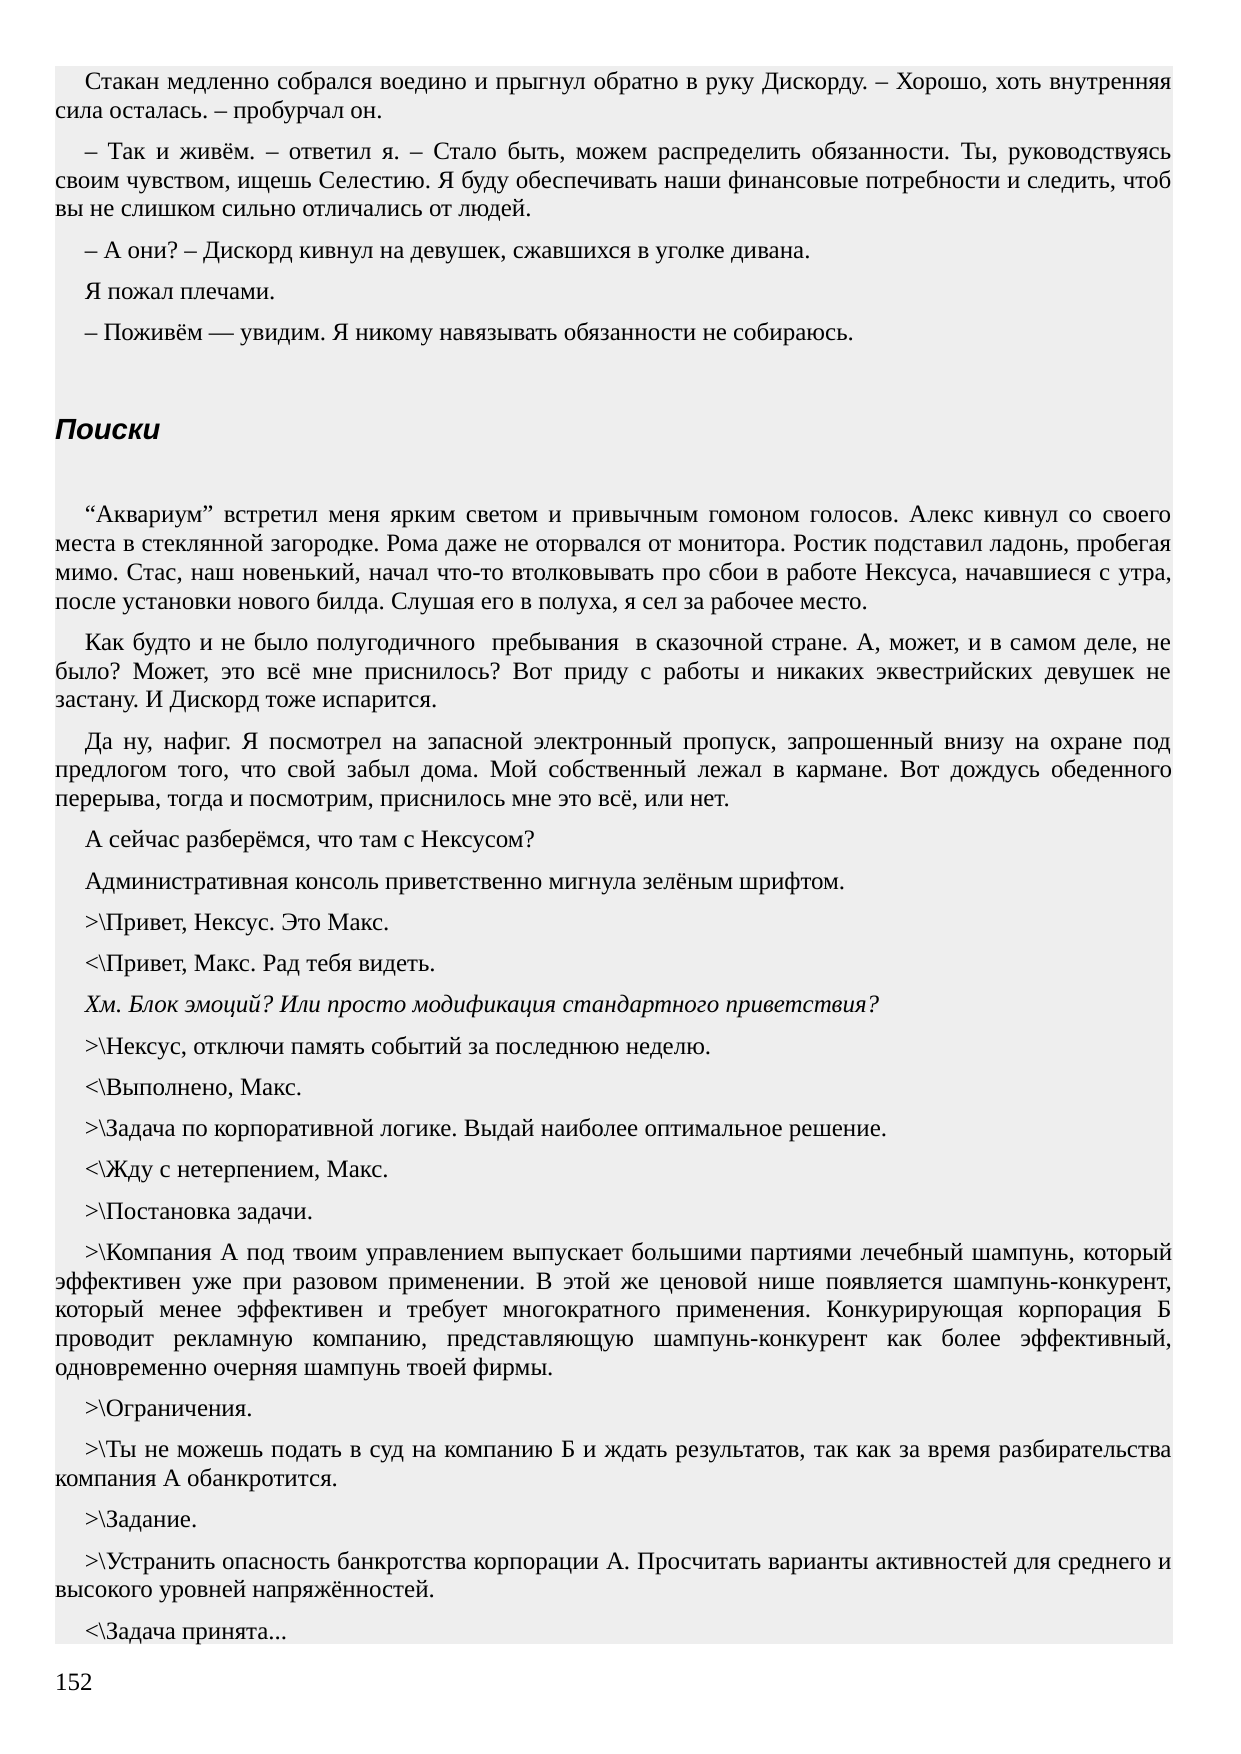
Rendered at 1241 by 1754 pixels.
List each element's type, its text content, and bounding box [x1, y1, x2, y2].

text <\Жду с нетерпением, Макс. [55, 1154, 1173, 1183]
text Да ну, нафиг. Я посмотрел на запасной электронный пропуск, запрошенный внизу на охране под предлогом того, что свой забыл дома. Мой собственный лежал в кармане. Вот дождусь обеденного перерыва, тогда и посмотрим, приснилось мне это всё, или нет. [55, 726, 1173, 812]
text >\Компания А под твоим управлением выпускает большими партиями лечебный шампунь, который эффективен уже при разовом применении. В этой же ценовой нише появляется шампунь-конкурент, который менее эффективен и требует многократного применения. Конкурирующая корпорация Б проводит рекламную компанию, представляющую шампунь-конкурент как более эффективный, одновременно очерняя шампунь твоей фирмы. [55, 1237, 1173, 1381]
text <\Привет, Макс. Рад тебя видеть. [55, 948, 1173, 977]
text >\Устранить опасность банкротства корпорации А. Просчитать варианты активностей для среднего и высокого уровней напряжённостей. [55, 1546, 1173, 1603]
text – Поживём — увидим. Я никому навязывать обязанности не собираюсь. [55, 317, 1173, 346]
text Хм. Блок эмоций? Или просто модификация стандартного приветствия? [55, 989, 1173, 1018]
text <\Задача принята... [55, 1616, 1173, 1644]
text – А они? – Дискорд кивнул на девушек, сжавшихся в уголке дивана. [55, 235, 1173, 263]
text >\Ты не можешь подать в суд на компанию Б и ждать результатов, так как за время разбирательства компания А обанкротится. [55, 1434, 1173, 1492]
text >\Привет, Нексус. Это Макс. [55, 907, 1173, 936]
text <\Выполнено, Макс. [55, 1072, 1173, 1101]
text “Аквариум” встретил меня ярким светом и привычным гомоном голосов. Алекс кивнул со своего места в стеклянной загородке. Рома даже не оторвался от монитора. Ростик подставил ладонь, пробегая мимо. Стас, наш новенький, начал что-то втолковывать про сбои в работе Нексуса, начавшиеся с утра, после установки нового билда. Слушая его в полуха, я сел за рабочее место. [55, 499, 1173, 614]
text >\Задача по корпоративной логике. Выдай наиболее оптимальное решение. [55, 1113, 1173, 1142]
text А сейчас разберёмся, что там с Нексусом? [55, 824, 1173, 853]
text – Так и живём. – ответил я. – Стало быть, можем распределить обязанности. Ты, руководствуясь своим чувством, ищешь Селестию. Я буду обеспечивать наши финансовые потребности и следить, чтоб вы не слишком сильно отличались от людей. [55, 136, 1173, 222]
text Административная консоль приветственно мигнула зелёным шрифтом. [55, 866, 1173, 894]
text >\Постановка задачи. [55, 1196, 1173, 1224]
subtitle Поиски [55, 412, 1173, 446]
text Стакан медленно собрался воедино и прыгнул обратно в руку Дискорду. – Хорошо, хоть внутренняя сила осталась. – пробурчал он. [55, 66, 1173, 123]
text Как будто и не было полугодичного пребывания в сказочной стране. А, может, и в самом деле, не было? Может, это всё мне приснилось? Вот приду с работы и никаких эквестрийских девушек не застану. И Дискорд тоже испарится. [55, 627, 1173, 713]
text Я пожал плечами. [55, 276, 1173, 305]
text >\Нексус, отключи память событий за последнюю неделю. [55, 1031, 1173, 1059]
text >\Задание. [55, 1504, 1173, 1533]
text >\Ограничения. [55, 1393, 1173, 1422]
